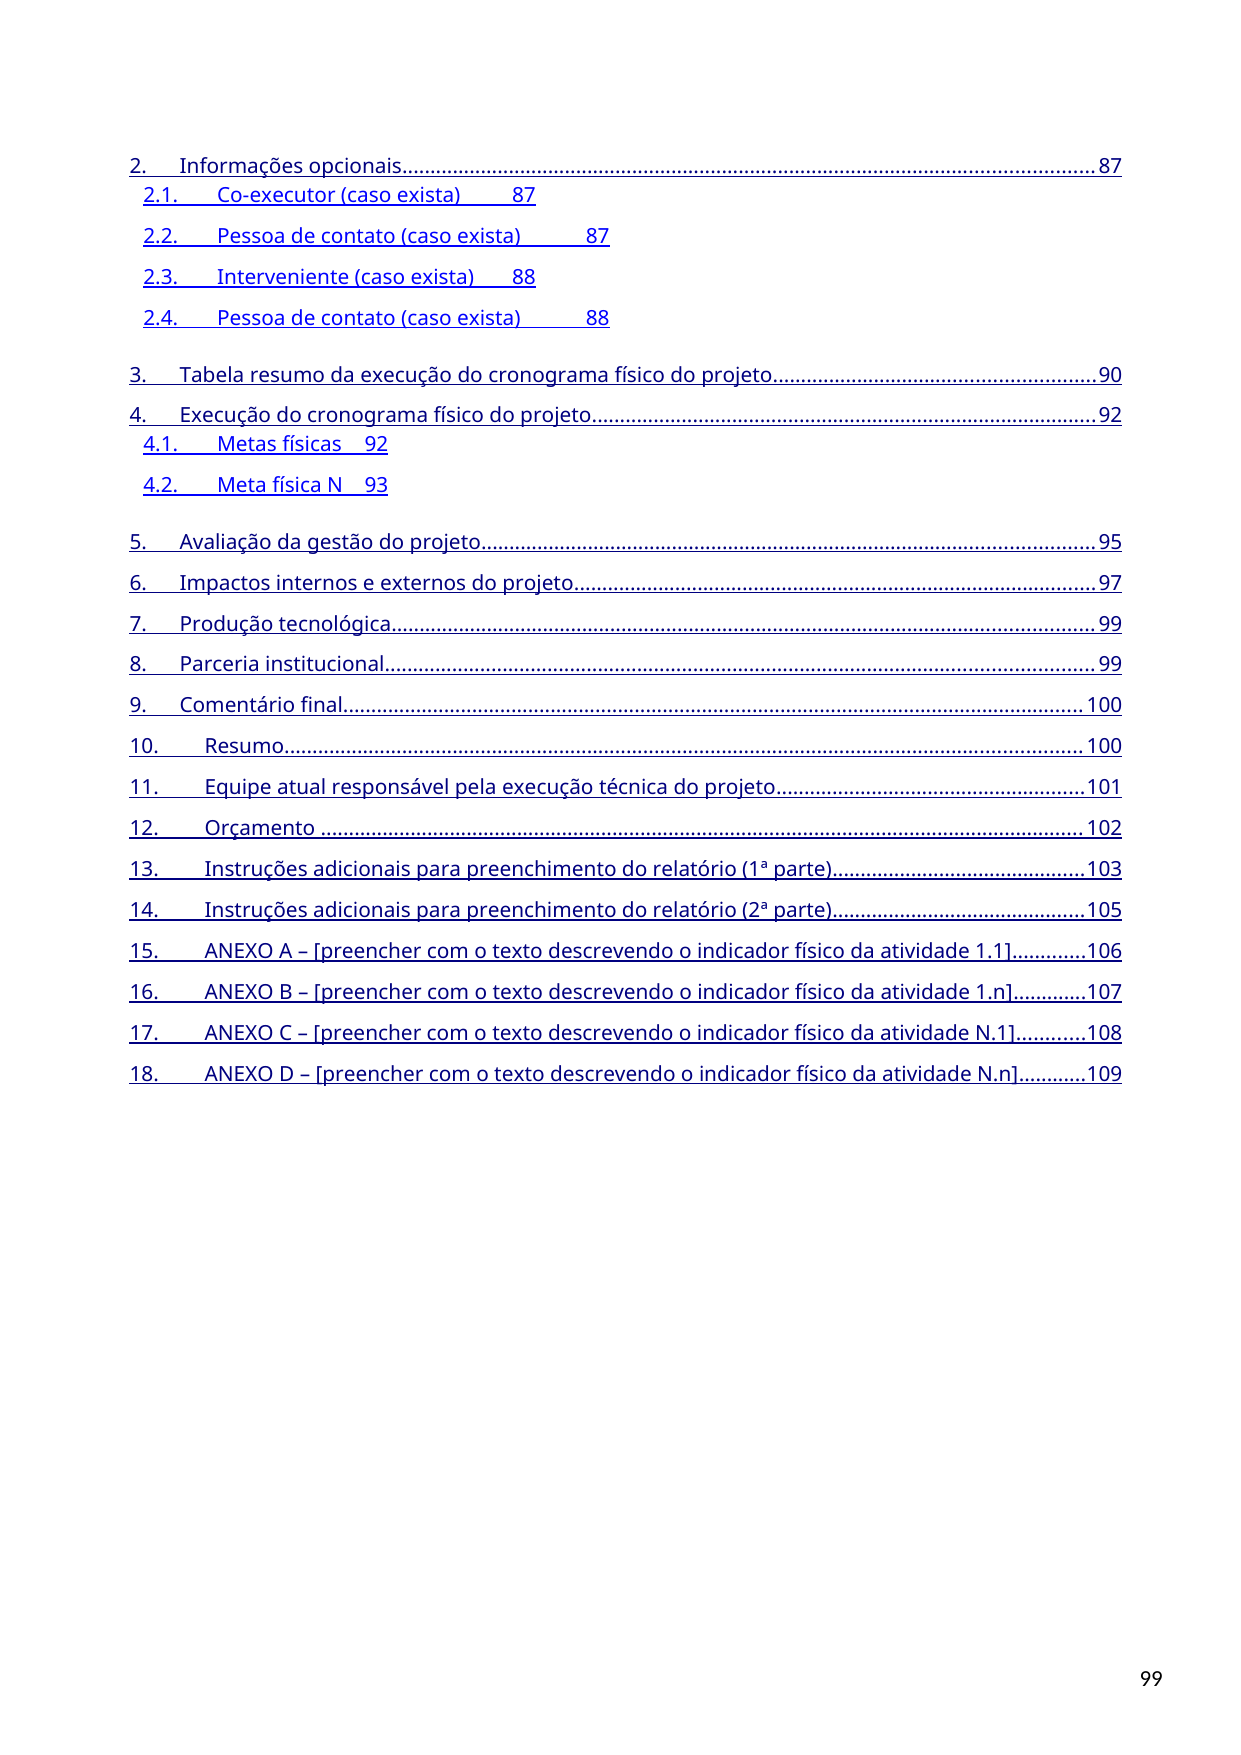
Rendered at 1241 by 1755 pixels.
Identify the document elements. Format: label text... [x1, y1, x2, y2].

text 2.3. Interveniente (caso exista) 88 [143, 262, 1162, 290]
text 10. Resumo 100 [129, 731, 1122, 756]
text 16. ANEXO B – [preencher com o texto descrevendo o indicador físico da atividade 1.n] 107 [129, 977, 1122, 1001]
text 7. Produção tecnológica 99 [129, 609, 1122, 633]
text 3. Tabela resumo da execução do cronograma físico do projeto 90 [129, 360, 1122, 384]
text 4. Execução do cronograma físico do projeto 92 [129, 401, 1122, 425]
text 2.1. Co-executor (caso exista) 87 [143, 136, 1162, 208]
text 2.4. Pessoa de contato (caso exista) 88 [143, 303, 1162, 331]
text 5. Avaliação da gestão do projeto 95 [129, 527, 1122, 551]
text 14. Instruções adicionais para preenchimento do relatório (2ª parte) 105 [129, 895, 1122, 919]
text 12. Orçamento 102 [129, 813, 1122, 837]
text 2.2. Pessoa de contato (caso exista) 87 [143, 221, 1162, 249]
text 4.1. Metas físicas 92 [129, 344, 1162, 457]
text 17. ANEXO C – [preencher com o texto descrevendo o indicador físico da atividade N.1] 108 [129, 1018, 1122, 1042]
text 4.2. Meta física N 93 [143, 470, 1162, 498]
text 6. Impactos internos e externos do projeto 97 [129, 568, 1122, 592]
text 8. Parceria institucional 99 [129, 649, 1122, 674]
text 13. Instruções adicionais para preenchimento do relatório (1ª parte) 103 [129, 854, 1122, 878]
text 18. ANEXO D – [preencher com o texto descrevendo o indicador físico da atividade N.n] 109 [129, 1059, 1122, 1083]
text 15. ANEXO A – [preencher com o texto descrevendo o indicador físico da atividade 1.1] 106 [129, 936, 1122, 960]
text 11. Equipe atual responsável pela execução técnica do projeto 101 [129, 772, 1122, 797]
text 9. Comentário final 100 [129, 691, 1122, 715]
text 2. Informações opcionais 87 [129, 152, 1122, 176]
